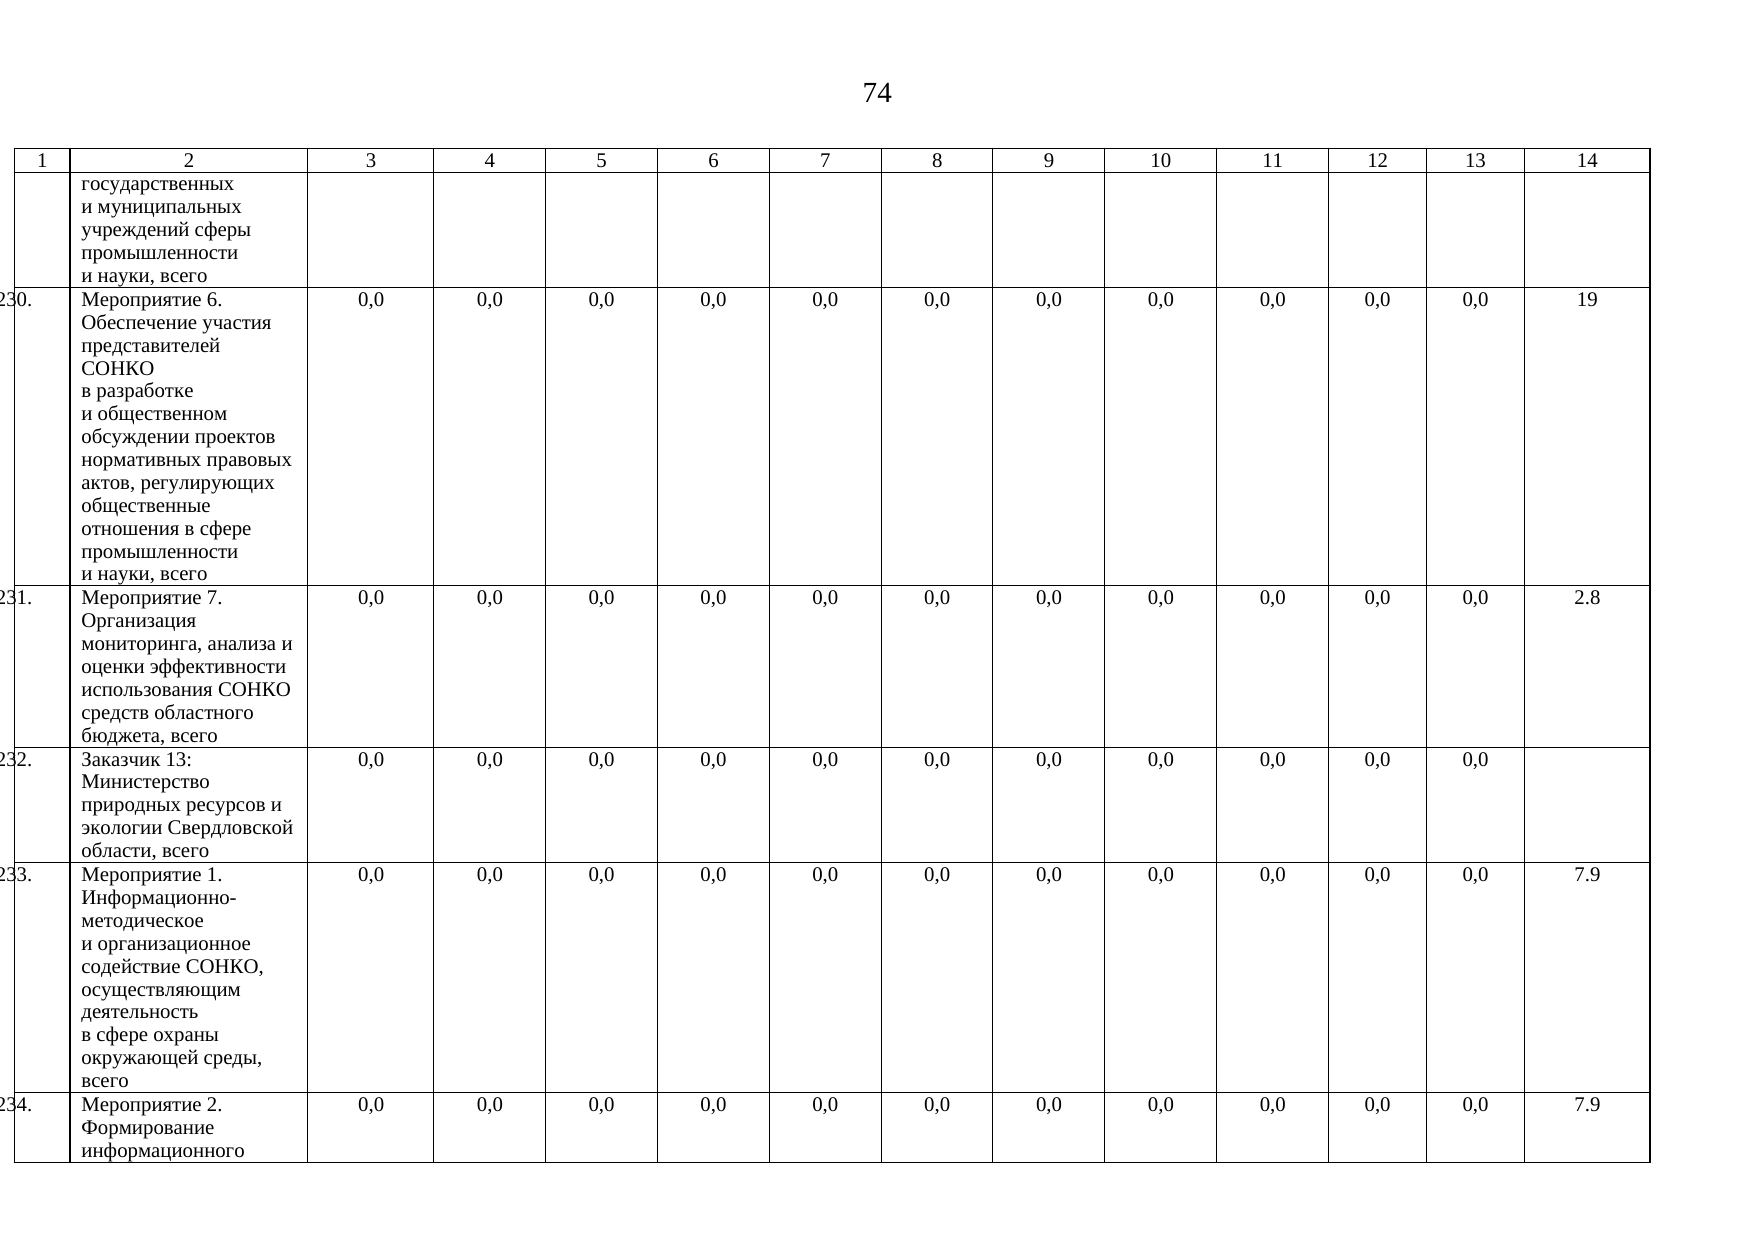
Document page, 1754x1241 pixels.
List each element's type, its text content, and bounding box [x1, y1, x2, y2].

table_cell 0,0 [434, 748, 545, 862]
table_cell [15, 863, 69, 1092]
table_cell 0,0 [434, 288, 545, 585]
table_header 3 [308, 149, 433, 172]
table_cell государственных и муниципальных учреждений сферы промышленности и науки, всего [71, 173, 307, 287]
table_cell 0,0 [1329, 748, 1426, 862]
table_header 7 [770, 149, 881, 172]
table_cell [15, 586, 69, 747]
table_header 13 [1427, 149, 1524, 172]
table_cell 0,0 [658, 748, 769, 862]
table_cell 0,0 [882, 863, 992, 1092]
table_cell Мероприятие 2. Формирование информационного [71, 1093, 307, 1162]
table_cell 0,0 [993, 748, 1104, 862]
table_cell 0,0 [1329, 288, 1426, 585]
table_cell 19 [1525, 288, 1649, 585]
table_cell 0,0 [434, 586, 545, 747]
table_cell 0,0 [658, 1093, 769, 1162]
table_cell 0,0 [308, 288, 433, 585]
table_cell [1525, 173, 1649, 287]
table_cell 0,0 [1329, 586, 1426, 747]
table_cell 0,0 [308, 863, 433, 1092]
table_cell [1427, 173, 1524, 287]
table_cell 0,0 [1105, 288, 1216, 585]
table_header 11 [1217, 149, 1328, 172]
table_cell [15, 748, 69, 862]
table_cell 0,0 [1105, 748, 1216, 862]
table_header 2 [71, 149, 307, 172]
table_cell 7.9 [1525, 1093, 1649, 1162]
table_cell 0,0 [1329, 863, 1426, 1092]
table_cell 0,0 [1427, 863, 1524, 1092]
table_cell 0,0 [770, 288, 881, 585]
table_cell 0,0 [658, 863, 769, 1092]
table_cell 0,0 [882, 586, 992, 747]
table_cell 0,0 [546, 586, 657, 747]
table_cell [434, 173, 545, 287]
table_cell [546, 173, 657, 287]
table_cell Мероприятие 6. Обеспечение участия представителей СОНКО в разработке и общественном обсуждении проектов нормативных правовых актов, регулирующих общественные отношения в сфере промышленности и науки, всего [71, 288, 307, 585]
table_cell 0,0 [1217, 1093, 1328, 1162]
table_cell [15, 288, 69, 585]
table_cell 0,0 [770, 863, 881, 1092]
table_cell 0,0 [993, 1093, 1104, 1162]
table_cell 0,0 [434, 863, 545, 1092]
table_header 5 [546, 149, 657, 172]
table_cell [15, 1093, 69, 1162]
table_cell 0,0 [770, 748, 881, 862]
table_cell 0,0 [308, 748, 433, 862]
table_cell Мероприятие 1. Информационно-методическое и организационное содействие СОНКО, осуществляющим деятельность в сфере охраны окружающей среды, всего [71, 863, 307, 1092]
table_cell [15, 173, 69, 287]
table_cell Мероприятие 7. Организация мониторинга, анализа и оценки эффективности использования СОНКО средств областного бюджета, всего [71, 586, 307, 747]
table_cell [1525, 748, 1649, 862]
table_header 12 [1329, 149, 1426, 172]
table_cell 0,0 [770, 586, 881, 747]
table_header 10 [1105, 149, 1216, 172]
table_header 8 [882, 149, 992, 172]
table_cell 0,0 [1105, 586, 1216, 747]
table_cell 0,0 [308, 586, 433, 747]
table_cell 0,0 [1427, 586, 1524, 747]
table_cell 0,0 [546, 1093, 657, 1162]
table_cell [1105, 173, 1216, 287]
table_cell 0,0 [1427, 288, 1524, 585]
table_cell [658, 173, 769, 287]
table_cell 0,0 [658, 288, 769, 585]
table_cell [1329, 173, 1426, 287]
table_cell 0,0 [1217, 288, 1328, 585]
table_cell [308, 173, 433, 287]
table_header 9 [993, 149, 1104, 172]
table_cell [993, 173, 1104, 287]
table_cell 0,0 [993, 863, 1104, 1092]
table_cell 0,0 [1105, 863, 1216, 1092]
table_cell 0,0 [1217, 586, 1328, 747]
table_cell 0,0 [1427, 748, 1524, 862]
table_header 1 [15, 149, 69, 172]
table_cell 0,0 [1217, 748, 1328, 862]
table_cell 0,0 [1427, 1093, 1524, 1162]
table_cell [1217, 173, 1328, 287]
table_cell 0,0 [546, 863, 657, 1092]
table_cell 0,0 [546, 748, 657, 862]
table_cell 0,0 [882, 1093, 992, 1162]
table_cell [770, 173, 881, 287]
table_cell 0,0 [770, 1093, 881, 1162]
table_cell 0,0 [1217, 863, 1328, 1092]
table_cell 0,0 [658, 586, 769, 747]
table_cell 0,0 [993, 586, 1104, 747]
table_header 4 [434, 149, 545, 172]
table_cell 2.8 [1525, 586, 1649, 747]
table_header 14 [1525, 149, 1649, 172]
table_cell Заказчик 13: Министерство природных ресурсов и экологии Свердловской области, всего [71, 748, 307, 862]
table_cell 7.9 [1525, 863, 1649, 1092]
table_cell 0,0 [882, 748, 992, 862]
table_cell 0,0 [308, 1093, 433, 1162]
table_cell 0,0 [993, 288, 1104, 585]
table_cell 0,0 [546, 288, 657, 585]
table_cell [882, 173, 992, 287]
table_header 6 [658, 149, 769, 172]
table_cell 0,0 [434, 1093, 545, 1162]
table_cell 0,0 [882, 288, 992, 585]
table_cell 0,0 [1105, 1093, 1216, 1162]
table_cell 0,0 [1329, 1093, 1426, 1162]
